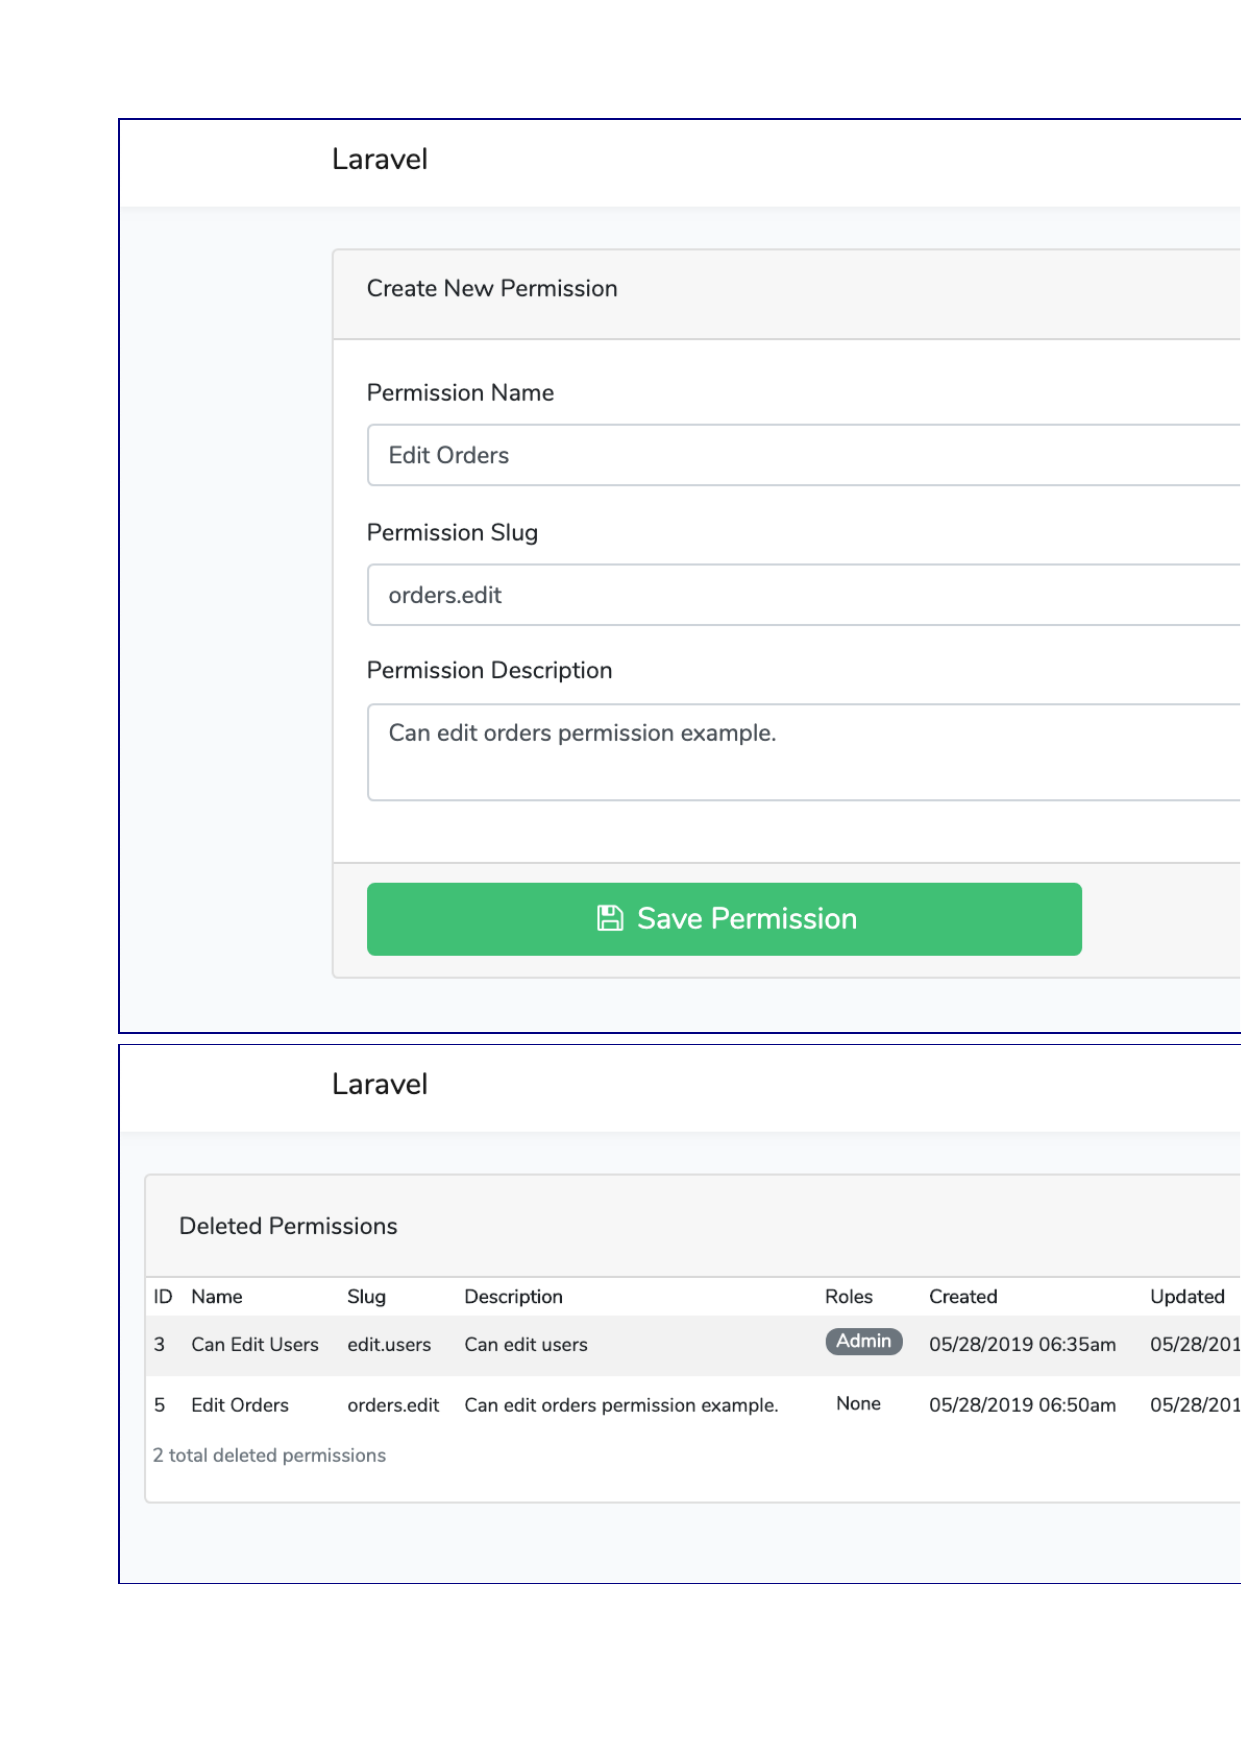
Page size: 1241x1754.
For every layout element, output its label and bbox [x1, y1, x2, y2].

picture [120, 1045, 1241, 1583]
picture [120, 120, 1241, 1032]
